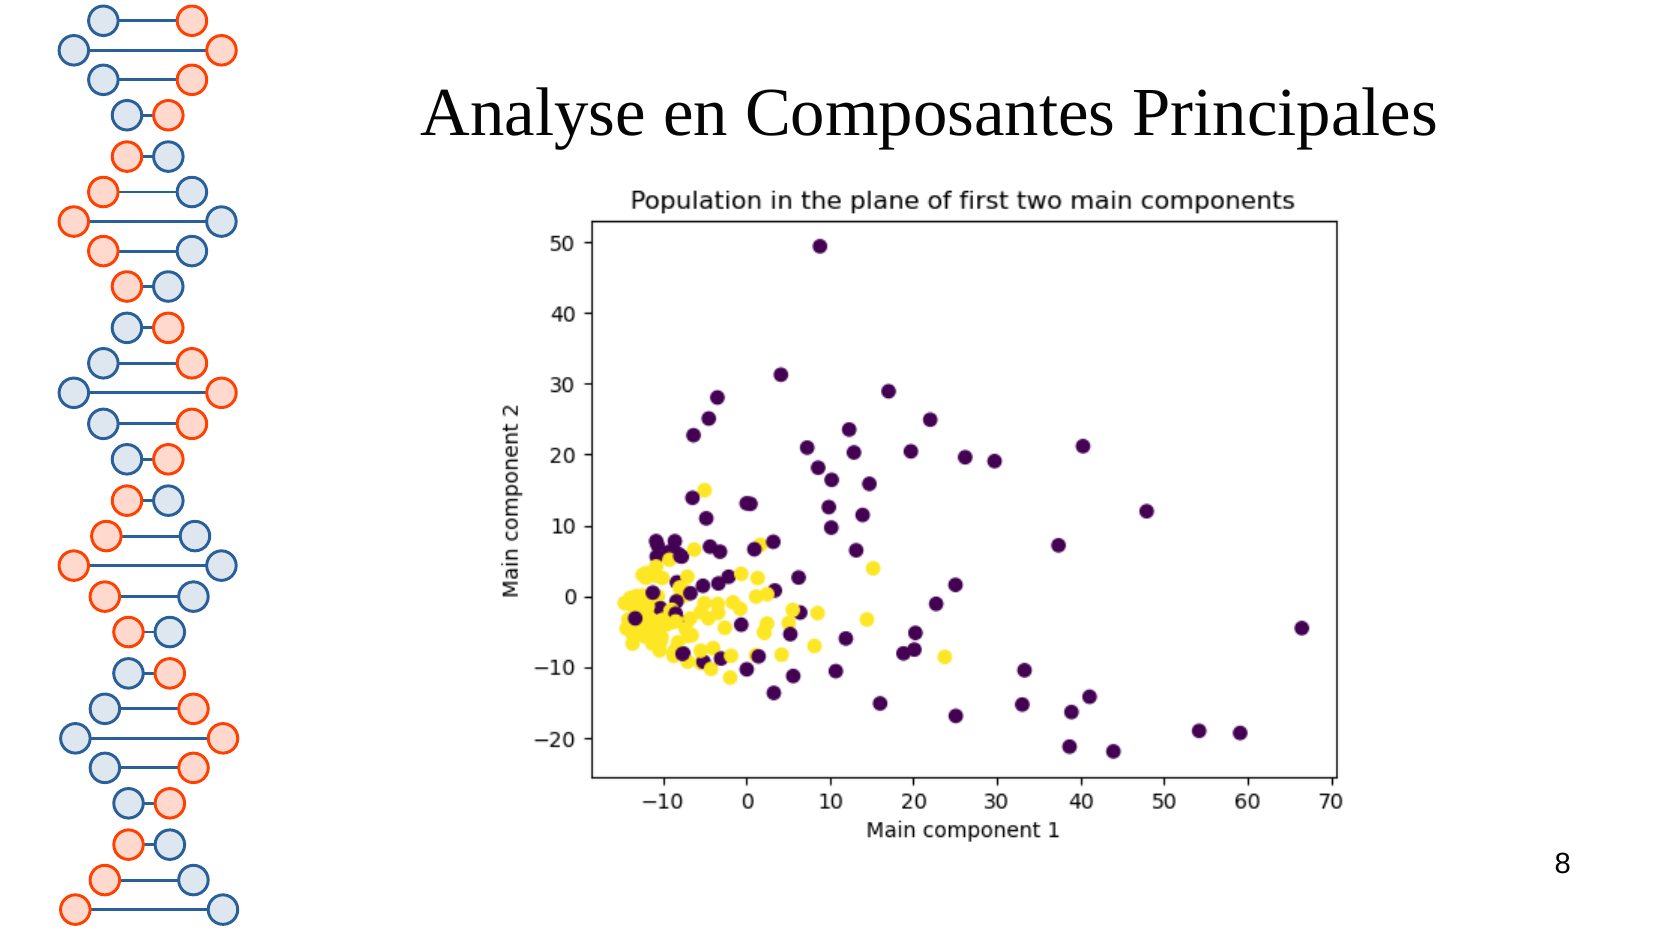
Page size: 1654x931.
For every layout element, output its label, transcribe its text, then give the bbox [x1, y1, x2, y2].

picture [488, 176, 1359, 857]
title Analyse en Composantes Principales [265, 35, 1595, 189]
